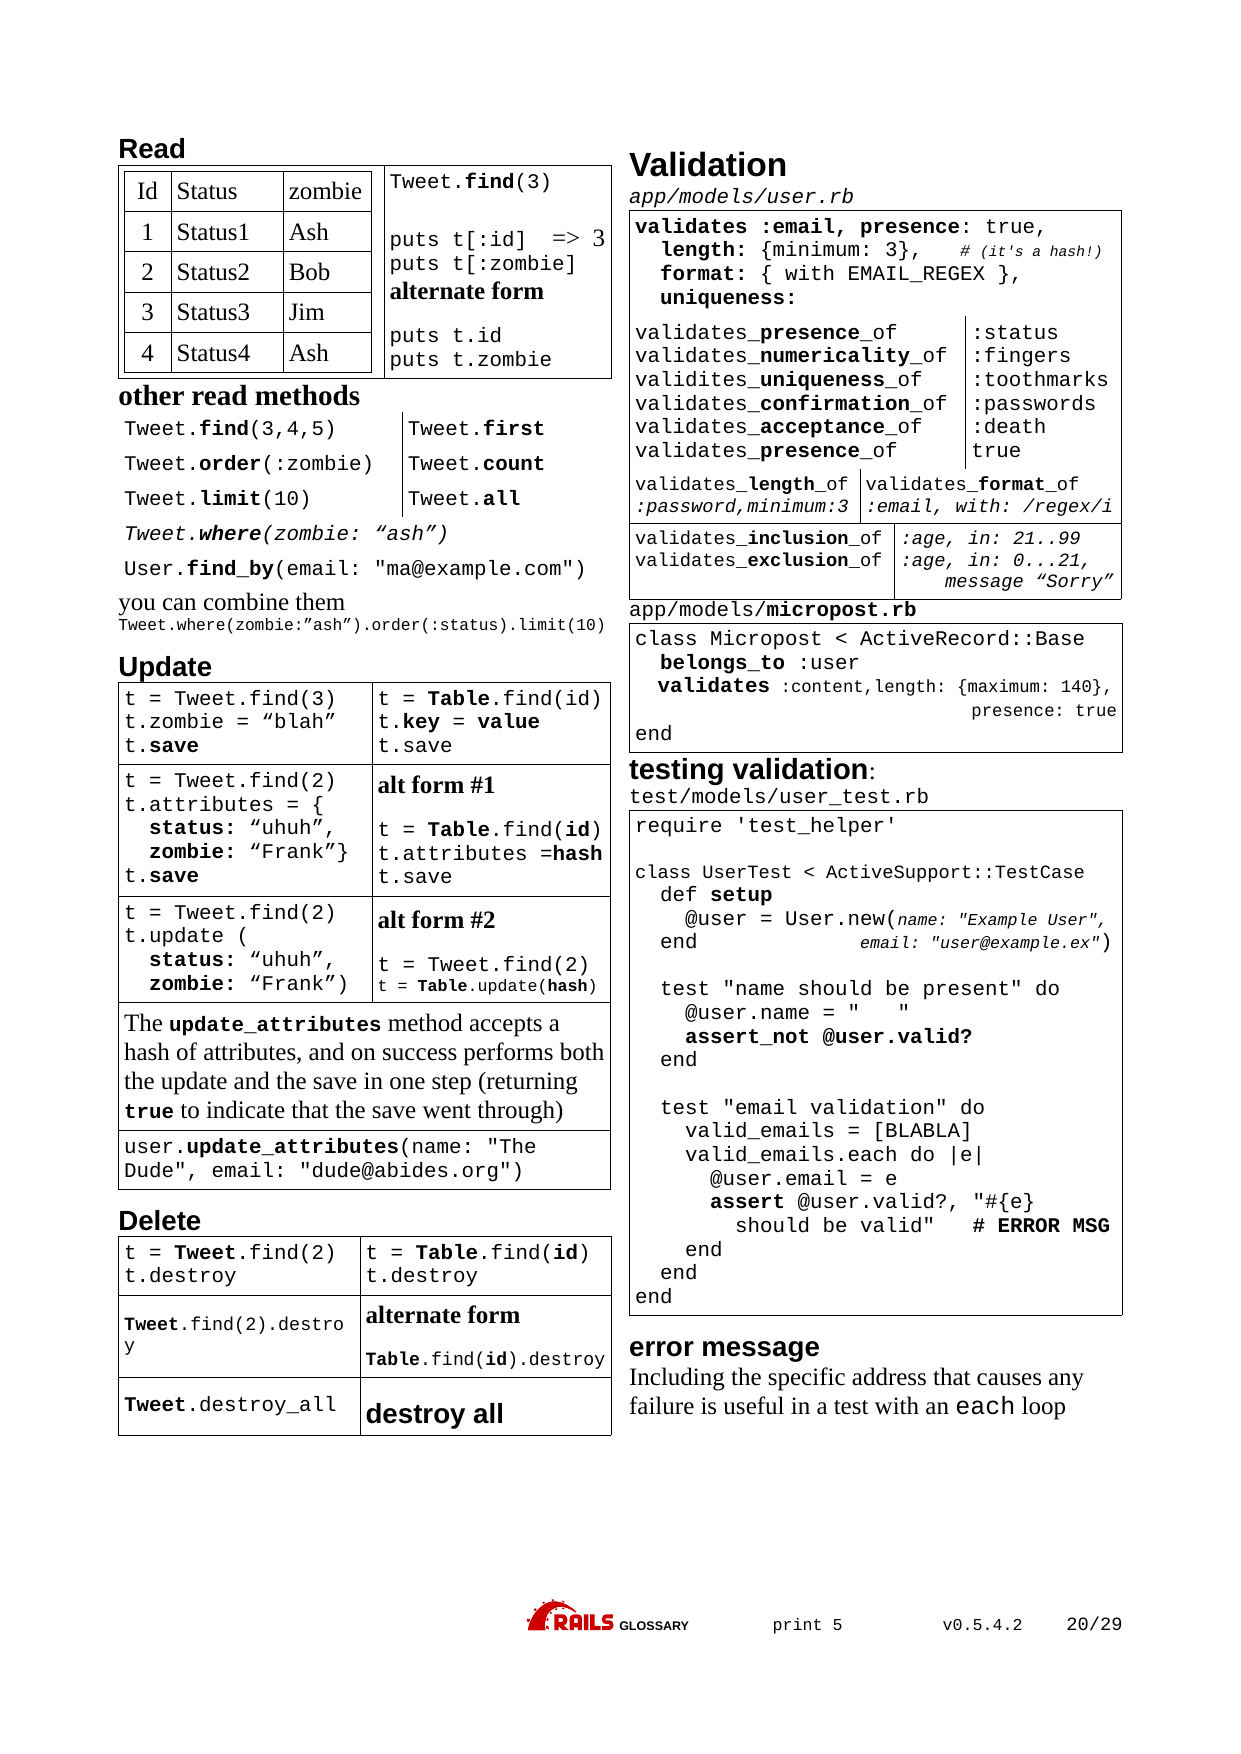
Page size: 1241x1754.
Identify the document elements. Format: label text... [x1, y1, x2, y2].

subtitle Delete [118, 1204, 611, 1236]
table_cell Status4 [172, 333, 283, 372]
text Tweet.where(zombie:”ash”).order(:status).limit(10) [118, 616, 611, 635]
table_header require 'test_helper' class UserTest < ActiveSupport::TestCase def setup @user = User.new(name: "Example User", end email: "user@example.ex") test "name should be present" do @user.name = " " assert_not @user.valid? end test "email validation" do valid_emails = [BLABLA] valid_emails.each do |e| @user.email = e assert @user.valid?, "#{e} should be valid" # ERROR MSG end end end [630, 811, 1122, 1315]
table_header Status [172, 172, 283, 211]
table_header Tweet.find(3,4,5) [118, 412, 402, 447]
text test/models/user_test.rb [629, 786, 1122, 809]
table_cell Tweet.order(:zombie) [118, 447, 402, 482]
table_cell 2 [125, 252, 171, 292]
table_cell Bob [284, 252, 371, 292]
table_header zombie [284, 172, 371, 211]
table_header t = Tweet.find(2) t.destroy [119, 1237, 360, 1295]
table_cell destroy all [361, 1378, 611, 1435]
table_cell validates_inclusion_of validates_exclusion_of [630, 524, 894, 599]
table_header Id [125, 172, 171, 211]
table_cell Status2 [172, 252, 283, 292]
table_cell :status :fingers :toothmarks :passwords :death true [966, 316, 1121, 469]
subtitle error message [629, 1330, 1122, 1362]
table_cell validates_format_of :email, with: /regex/i [861, 469, 1121, 523]
table_cell Status1 [172, 212, 283, 251]
table_cell alt form #1 t = Table.find(id) t.attributes =hash t.save [373, 765, 610, 896]
table_cell Tweet.count [403, 447, 596, 482]
table_cell 4 [125, 333, 171, 372]
table_cell alternate form Table.find(id).destroy [361, 1296, 611, 1377]
text Including the specific address that causes any failure is useful in a test with an each loop [629, 1362, 1122, 1422]
table_header t = Table.find(id) t.destroy [361, 1237, 611, 1295]
table_cell t = Tweet.find(2) t.update ( status: “uhuh”, zombie: “Frank”) [119, 897, 372, 1002]
table_header t = Table.find(id) t.key = value t.save [373, 683, 610, 764]
text app/models/user.rb [629, 186, 1122, 210]
table_cell user.update_attributes(name: "The Dude", email: "dude@abides.org") [119, 1131, 610, 1189]
table_cell Tweet.limit(10) [118, 482, 402, 517]
table_cell t = Tweet.find(2) t.attributes = { status: “uhuh”, zombie: “Frank”} t.save [119, 765, 372, 896]
table_cell 1 [125, 212, 171, 251]
table_cell validates_presence_of validates_numericality_of validites_uniqueness_of validates_confirmation_of validates_acceptance_of validates_presence_of [630, 316, 965, 469]
table_header t = Tweet.find(3) t.zombie = “blah” t.save [119, 683, 372, 764]
table_cell validates_length_of :password,minimum:3 [630, 469, 860, 523]
table_cell User.find_by(email: "ma@example.com") [118, 553, 596, 587]
table_cell Tweet.find(2).destroy [119, 1296, 360, 1377]
subtitle Update [118, 650, 611, 682]
subtitle Validation [629, 145, 1122, 183]
table_cell Ash [284, 212, 371, 251]
table_cell Tweet.where(zombie: “ash”) [118, 517, 596, 552]
table_header Tweet.first [403, 412, 596, 447]
table_header Tweet.find(3) puts t[:id] => 3 puts t[:zombie] alternate form puts t.id puts t.zombie [385, 166, 611, 378]
table_cell 3 [125, 293, 171, 332]
table_cell :age, in: 21..99 :age, in: 0...21, message “Sorry” [895, 524, 1121, 599]
table_cell Tweet.destroy_all [119, 1378, 360, 1435]
table_cell Status3 [172, 293, 283, 332]
text other read methods [118, 379, 611, 412]
table_cell The update_attributes method accepts a hash of attributes, and on success performs both the update and the save in one step (returning true to indicate that the save went through) [119, 1003, 610, 1130]
table_cell alt form #2 t = Tweet.find(2) t = Table.update(hash) [373, 897, 610, 1002]
table_cell Tweet.all [403, 482, 596, 517]
text testing validation: [629, 753, 1122, 786]
subtitle Read [118, 133, 611, 165]
text you can combine them [118, 587, 611, 616]
table_header [119, 166, 384, 378]
table_header validates :email, presence: true, length: {minimum: 3}, # (it's a hash!) format: { with EMAIL_REGEX }, uniqueness: [630, 211, 1121, 316]
table_cell Jim [284, 293, 371, 332]
table_header class Micropost < ActiveRecord::Base belongs_to :user validates :content,length: {maximum: 140}, presence: true end [630, 624, 1122, 752]
text app/models/micropost.rb [629, 599, 1122, 622]
table_cell Ash [284, 333, 371, 372]
